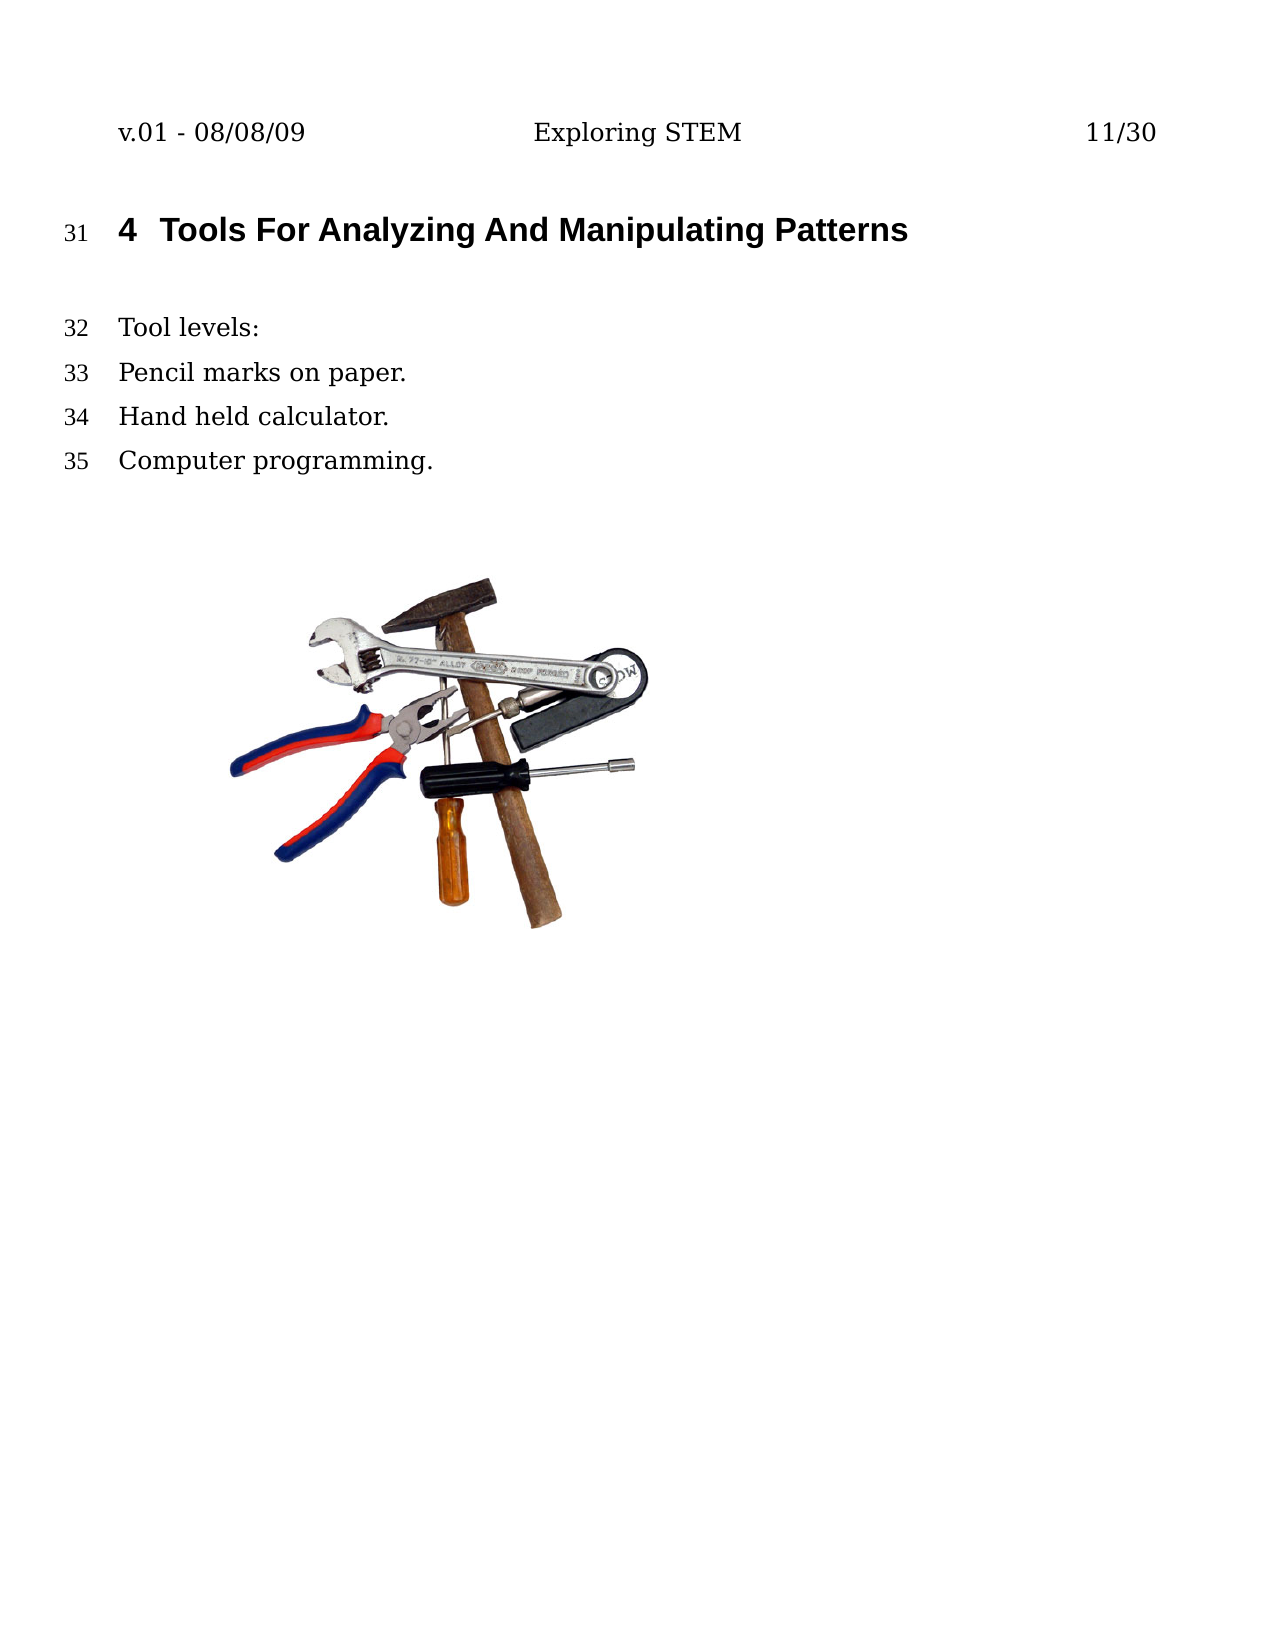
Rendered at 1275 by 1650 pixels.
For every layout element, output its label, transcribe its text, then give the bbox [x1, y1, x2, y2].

text Tool levels: [118, 313, 1157, 343]
text Computer programming. [118, 446, 1157, 475]
subtitle Tools For Analyzing And Manipulating Patterns [118, 210, 1157, 248]
text Hand held calculator. [118, 402, 1157, 431]
picture [228, 575, 650, 929]
text Pencil marks on paper. [118, 358, 1157, 387]
